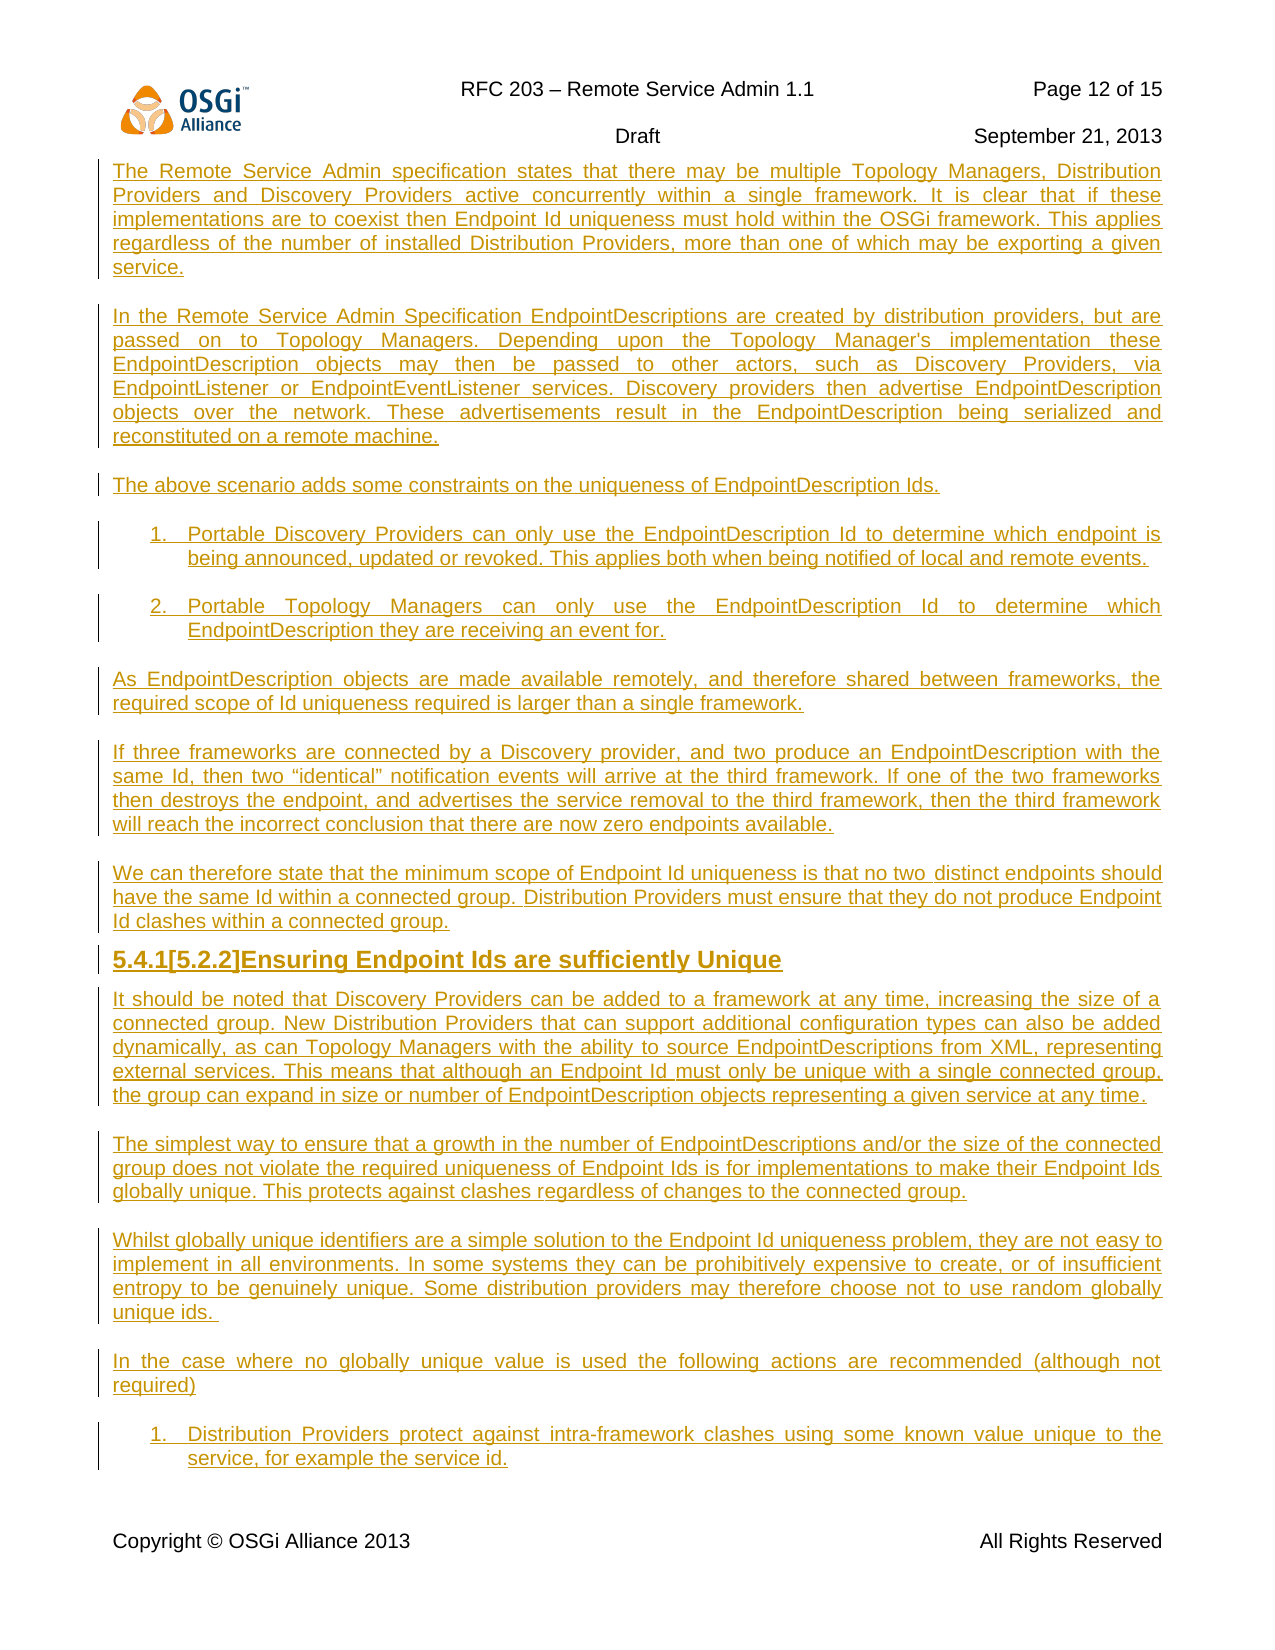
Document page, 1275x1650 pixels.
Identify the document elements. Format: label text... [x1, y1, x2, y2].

text If three frameworks are connected by a Discovery provider, and two produce an EndpointDescription with the [112, 740, 1162, 761]
list service, for example the service id. [150, 1444, 1162, 1470]
text external services. This means that although an Endpoint Id must only be unique with a single connected group, [112, 1057, 1162, 1079]
text In the case where no globally unique value is used the following actions are recommended (although not [112, 1349, 1162, 1370]
text The above scenario adds some constraints on the uniqueness of EndpointDescription Ids. [112, 472, 1162, 496]
text As EndpointDescription objects are made available remotely, and therefore shared between frameworks, the [112, 667, 1162, 688]
text unique ids. [112, 1298, 1162, 1324]
text It should be noted that Discovery Providers can be added to a framework at any time, increasing the size of a connected group. New Distribution Providers that can support additional configuration types can also be added [112, 987, 1162, 1032]
text required) [112, 1371, 1162, 1397]
list Portable Topology Managers can only use the EndpointDescription Id to determine which [150, 594, 1162, 615]
text Whilst globally unique identifiers are a simple solution to the Endpoint Id uniqueness problem, they are not easy to [112, 1228, 1162, 1249]
text same Id, then two “identical” notification events will arrive at the third framework. If one of the two frameworks [112, 762, 1162, 785]
text group does not violate the required uniqueness of Endpoint Ids is for implementations to make their Endpoint Ids [112, 1153, 1162, 1176]
text dynamically, as can Topology Managers with the ability to source EndpointDescriptions from XML, representing [112, 1033, 1162, 1056]
text The simplest way to ensure that a growth in the number of EndpointDescriptions and/or the size of the connected [112, 1131, 1162, 1152]
text reconstituted on a remote machine. [112, 422, 1162, 447]
text regardless of the number of installed Distribution Providers, more than one of which may be exporting a given [112, 229, 1162, 252]
text passed on to Topology Managers. Depending upon the Topology Manager's implementation these [112, 326, 1162, 349]
text In the Remote Service Admin Specification EndpointDescriptions are created by distribution providers, but are [112, 304, 1162, 325]
list Distribution Providers protect against intra-framework clashes using some known value unique to the [150, 1422, 1162, 1443]
text implementations are to coexist then Endpoint Id uniqueness must hold within the OSGi framework. This applies [112, 205, 1162, 228]
text EndpointListener or EndpointEventListener services. Discovery providers then advertise EndpointDescription [112, 374, 1162, 397]
text Id clashes within a connected group. [112, 907, 1162, 933]
text service. [112, 253, 1162, 279]
text We can therefore state that the minimum scope of Endpoint Id uniqueness is that no two distinct endpoints should have the same Id within a connected group. Distribution Providers must ensure that they do not produce Endpoint [112, 861, 1162, 906]
text entropy to be genuinely unique. Some distribution providers may therefore choose not to use random globally [112, 1274, 1162, 1297]
list EndpointDescription they are receiving an event for. [150, 616, 1162, 642]
picture [113, 78, 257, 142]
subtitle Ensuring Endpoint Ids are sufficiently Unique [112, 945, 1162, 974]
text The Remote Service Admin specification states that there may be multiple Topology Managers, Distribution [112, 159, 1162, 180]
text required scope of Id uniqueness required is larger than a single framework. [112, 689, 1162, 715]
text EndpointDescription objects may then be passed to other actors, such as Discovery Providers, via [112, 350, 1162, 373]
text Providers and Discovery Providers active concurrently within a single framework. It is clear that if these [112, 181, 1162, 204]
list being announced, updated or revoked. This applies both when being notified of local and remote events. [150, 543, 1162, 569]
text globally unique. This protects against clashes regardless of changes to the connected group. [112, 1177, 1162, 1203]
text objects over the network. These advertisements result in the EndpointDescription being serialized and [112, 398, 1162, 421]
text then destroys the endpoint, and advertises the service removal to the third framework, then the third framework will reach the incorrect conclusion that there are now zero endpoints available. [112, 786, 1162, 836]
text implement in all environments. In some systems they can be prohibitively expensive to create, or of insufficient [112, 1250, 1162, 1273]
list Portable Discovery Providers can only use the EndpointDescription Id to determine which endpoint is [150, 521, 1162, 542]
text the group can expand in size or number of EndpointDescription objects representing a given service at any time. [112, 1080, 1162, 1106]
